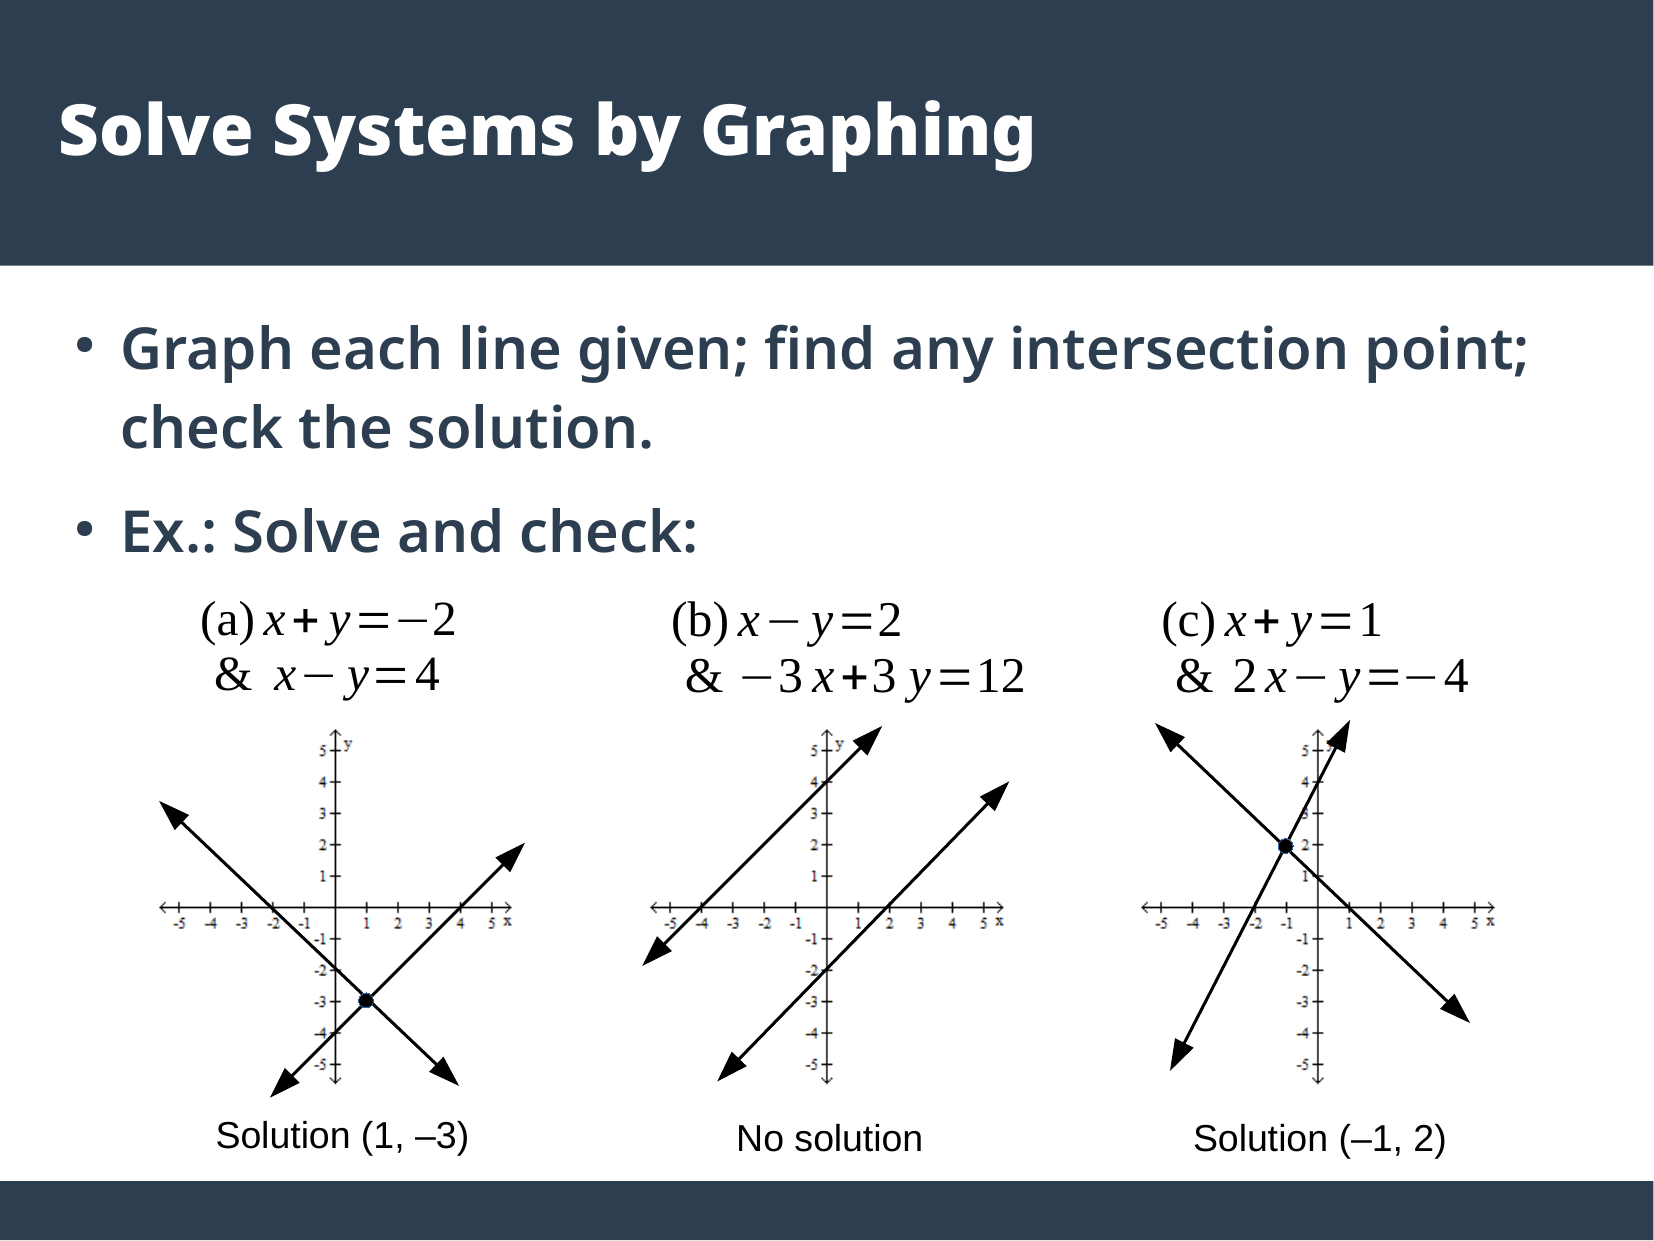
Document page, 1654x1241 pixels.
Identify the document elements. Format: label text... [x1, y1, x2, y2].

picture [1137, 725, 1501, 1089]
text_box [358, 992, 374, 1008]
picture [290, 859, 518, 1089]
text_box Solution (–1, 2) [1169, 1110, 1470, 1167]
picture [1162, 725, 1343, 839]
text_box Solution (1, –3) [192, 1106, 493, 1164]
picture [646, 725, 882, 956]
list Graph each line given; find any intersection point; check the solution. Ex.: Solve and check: [59, 307, 1595, 571]
picture [155, 725, 518, 1089]
chart [194, 590, 464, 703]
text_box [1278, 838, 1294, 854]
title Solve Systems by Graphing [59, 49, 1595, 207]
chart [1155, 590, 1476, 704]
picture [646, 725, 1010, 1089]
text_box No solution [679, 1110, 980, 1167]
chart [664, 590, 1032, 704]
